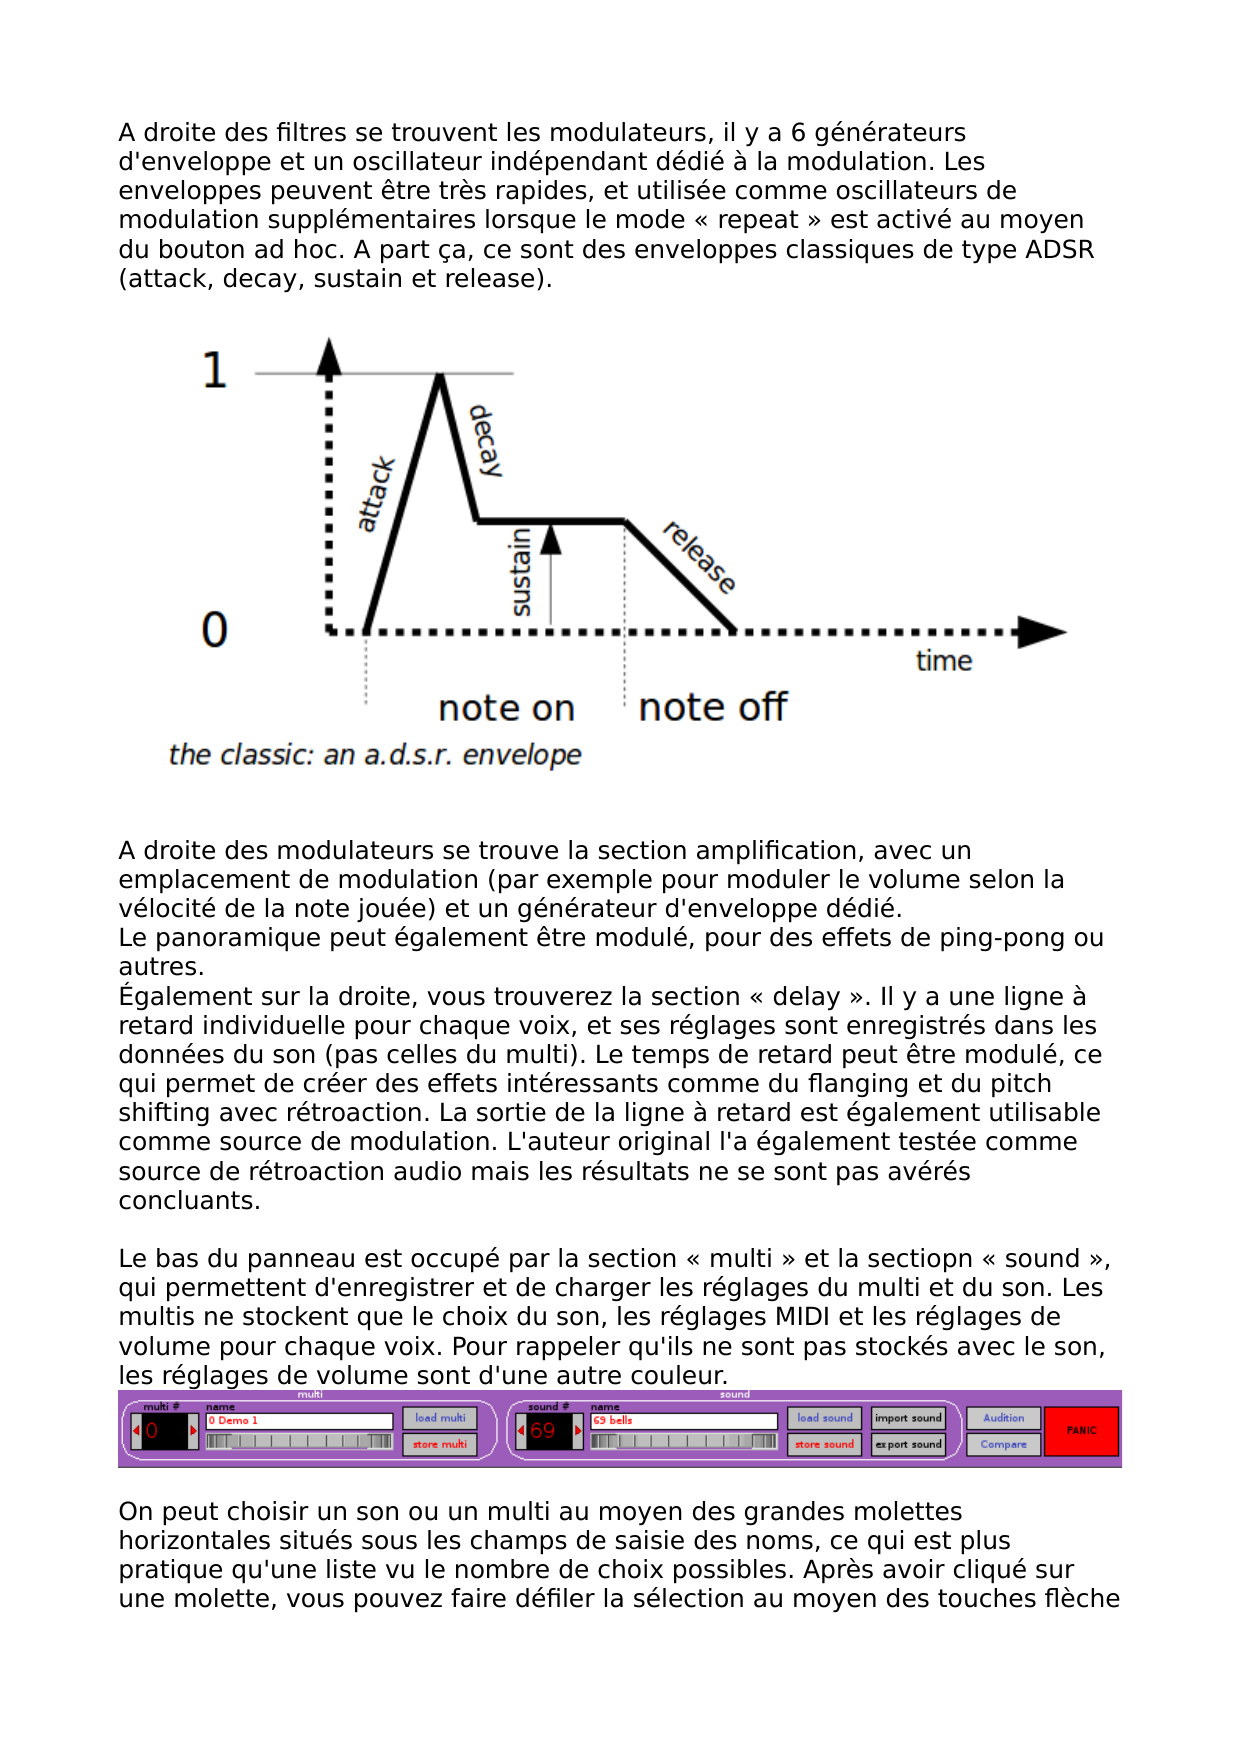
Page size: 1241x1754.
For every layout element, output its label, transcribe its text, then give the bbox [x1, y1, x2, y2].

text A droite des filtres se trouvent les modulateurs, il y a 6 générateurs d'enveloppe et un oscillateur indépendant dédié à la modulation. Les enveloppes peuvent être très rapides, et utilisée comme oscillateurs de modulation supplémentaires lorsque le mode « repeat » est activé au moyen du bouton ad hoc. A part ça, ce sont des enveloppes classiques de type ADSR (attack, decay, sustain et release). [118, 118, 1122, 293]
text Le bas du panneau est occupé par la section « multi » et la sectiopn « sound », qui permettent d'enregistrer et de charger les réglages du multi et du son. Les multis ne stockent que le choix du son, les réglages MIDI et les réglages de volume pour chaque voix. Pour rappeler qu'ils ne sont pas stockés avec le son, les réglages de volume sont d'une autre couleur. [118, 1244, 1122, 1390]
picture [147, 322, 1093, 807]
text A droite des modulateurs se trouve la section amplification, avec un emplacement de modulation (par exemple pour moduler le volume selon la vélocité de la note jouée) et un générateur d'enveloppe dédié. [118, 836, 1122, 923]
text On peut choisir un son ou un multi au moyen des grandes molettes horizontales situés sous les champs de saisie des noms, ce qui est plus pratique qu'une liste vu le nombre de choix possibles. Après avoir cliqué sur une molette, vous pouvez faire défiler la sélection au moyen des touches flèche [118, 1497, 1122, 1614]
text Le panoramique peut également être modulé, pour des effets de ping-pong ou autres. [118, 923, 1122, 982]
picture [118, 1390, 1123, 1468]
text Également sur la droite, vous trouverez la section « delay ». Il y a une ligne à retard individuelle pour chaque voix, et ses réglages sont enregistrés dans les données du son (pas celles du multi). Le temps de retard peut être modulé, ce qui permet de créer des effets intéressants comme du flanging et du pitch shifting avec rétroaction. La sortie de la ligne à retard est également utilisable comme source de modulation. L'auteur original l'a également testée comme source de rétroaction audio mais les résultats ne se sont pas avérés concluants. [118, 982, 1122, 1215]
